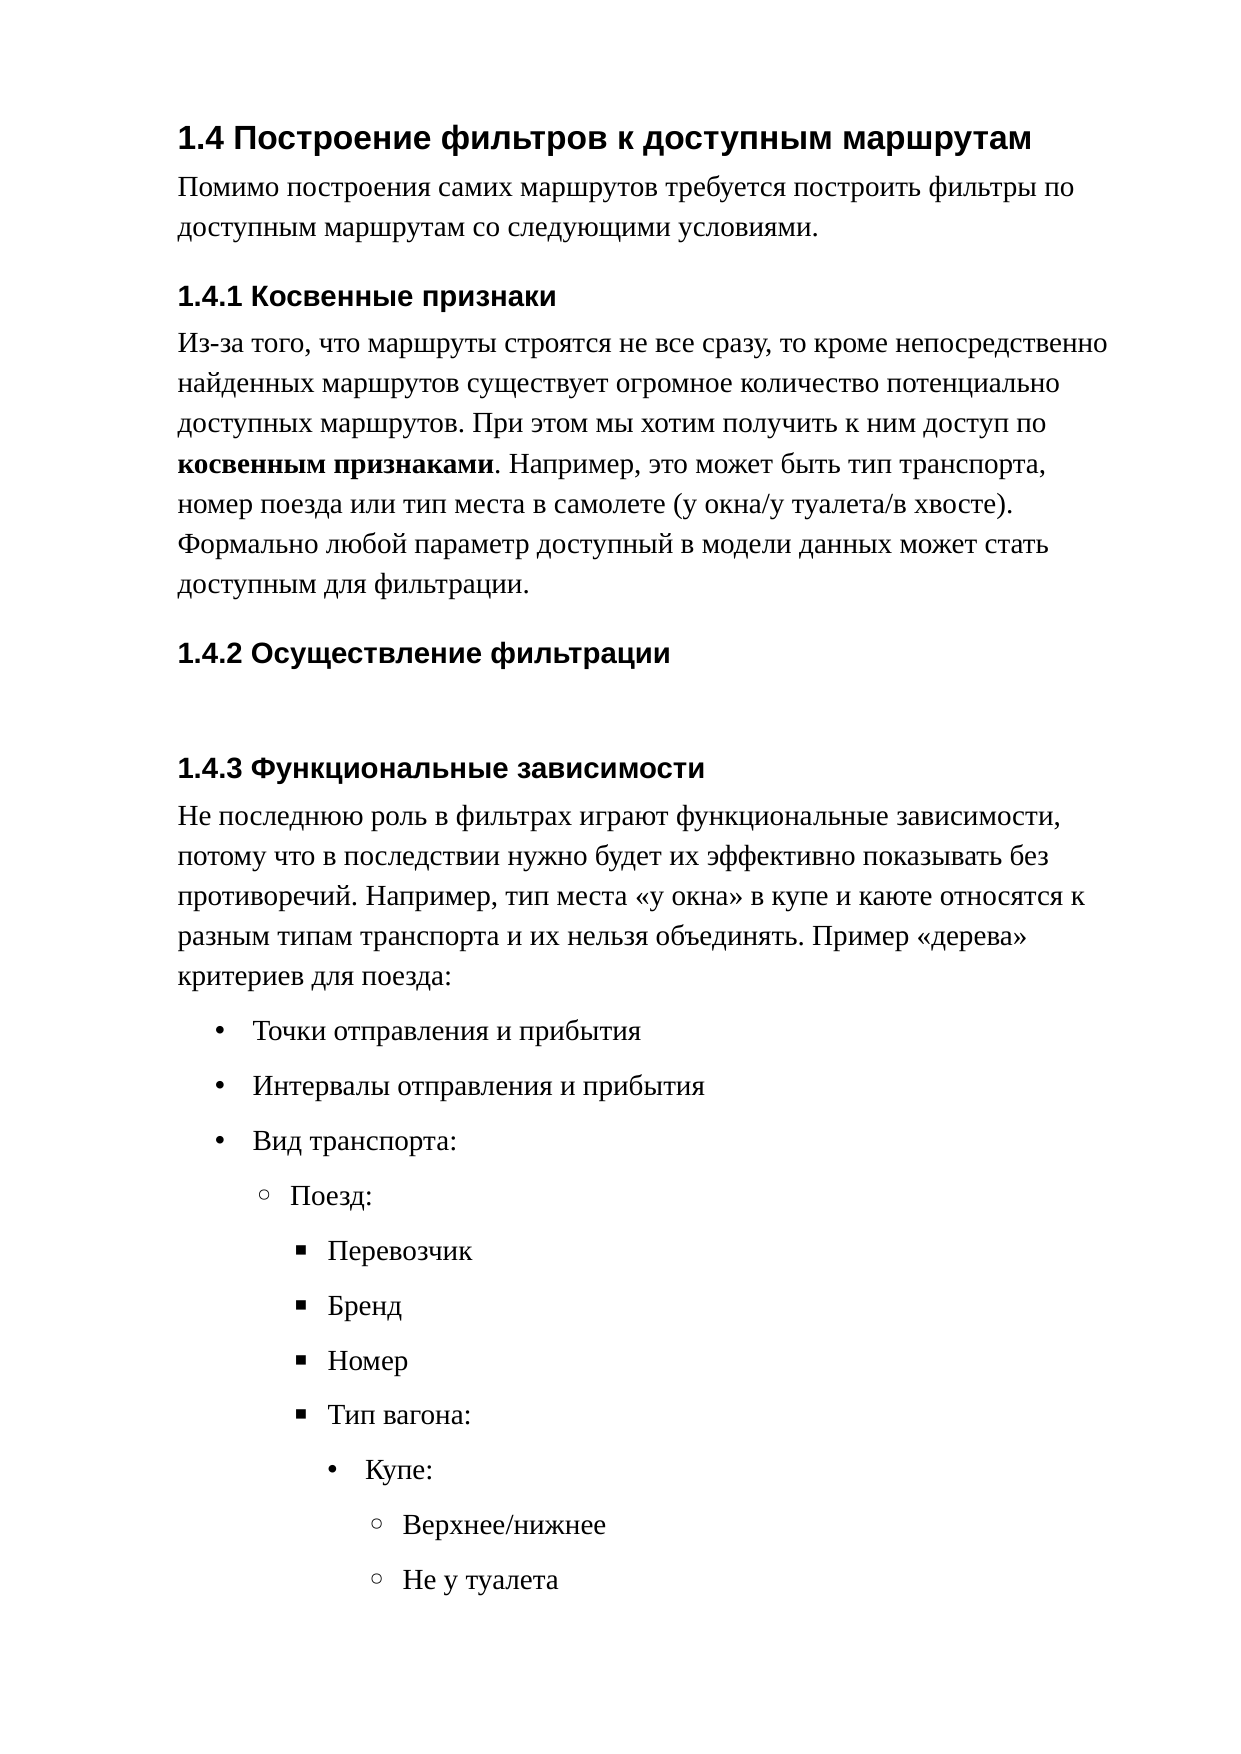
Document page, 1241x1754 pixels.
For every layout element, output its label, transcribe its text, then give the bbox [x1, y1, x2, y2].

list Купе: [327, 1452, 1122, 1486]
list Не у туалета [365, 1562, 1122, 1596]
list Перевозчик [290, 1233, 1122, 1266]
subtitle 1.4 Построение фильтров к доступным маршрутам [177, 118, 1122, 157]
list Точки отправления и прибытия [215, 1013, 1122, 1047]
list Вид транспорта: [215, 1123, 1122, 1157]
list Интервалы отправления и прибытия [215, 1068, 1122, 1102]
text Помимо построения самих маршрутов требуется построить фильтры по доступным маршрутам со следующими условиями. [177, 169, 1122, 243]
text Из-за того, что маршруты строятся не все сразу, то кроме непосредственно найденных маршрутов существует огромное количество потенциально доступных маршрутов. При этом мы хотим получить к ним доступ по косвенным признаками. Например, это может быть тип транспорта, номер поезда или тип места в самолете (у окна/у туалета/в хвосте). Формально любой параметр доступный в модели данных может стать доступным для фильтрации. [177, 325, 1122, 600]
subtitle 1.4.2 Осуществление фильтрации [177, 636, 1122, 669]
subtitle 1.4.3 Функциональные зависимости [177, 751, 1122, 785]
list Номер [290, 1343, 1122, 1376]
text Не последнюю роль в фильтрах играют функциональные зависимости, потому что в последствии нужно будет их эффективно показывать без противоречий. Например, тип места «у окна» в купе и каюте относятся к разным типам транспорта и их нельзя объединять. Пример «дерева» критериев для поезда: [177, 798, 1122, 992]
list Бренд [290, 1288, 1122, 1321]
subtitle 1.4.1 Косвенные признаки [177, 279, 1122, 313]
list Верхнее/нижнее [365, 1507, 1122, 1541]
list Тип вагона: [290, 1397, 1122, 1431]
list Поезд: [252, 1178, 1122, 1212]
